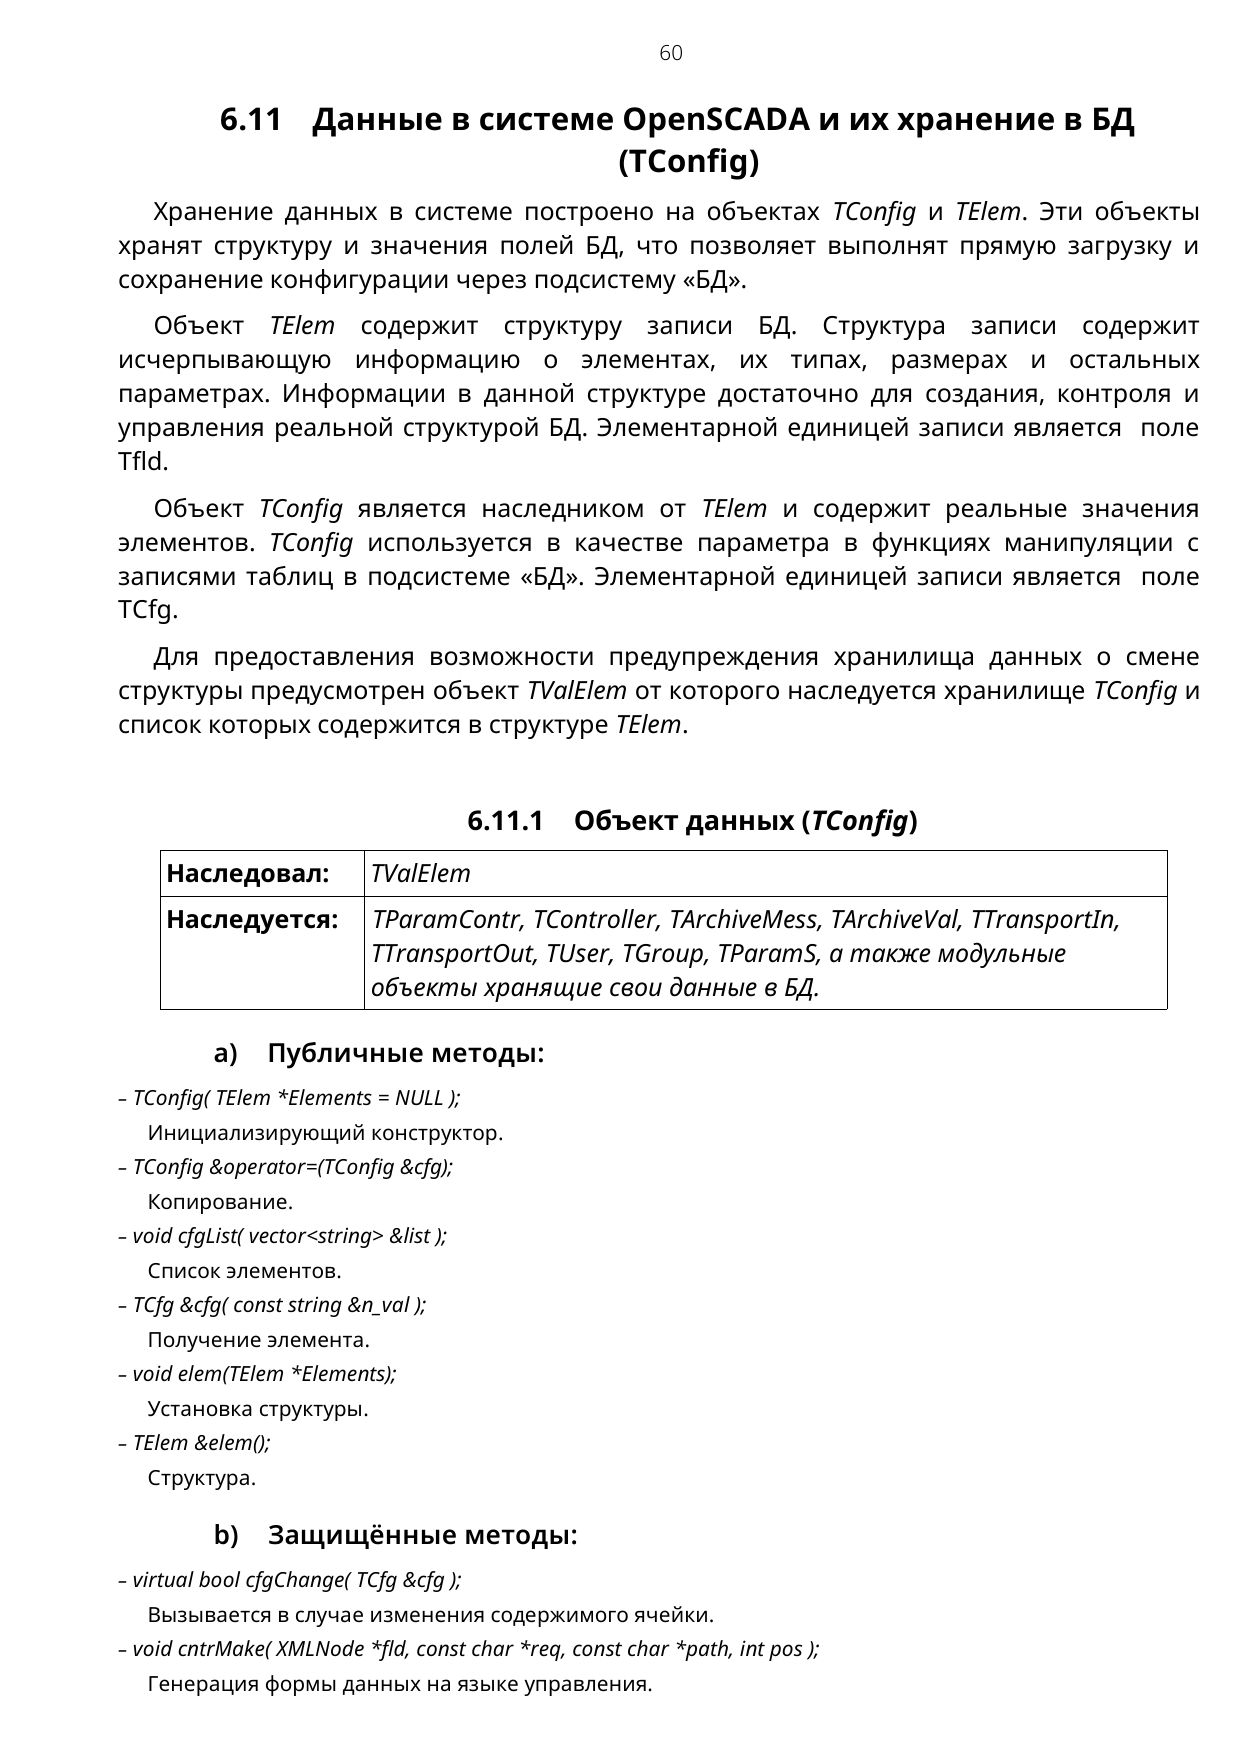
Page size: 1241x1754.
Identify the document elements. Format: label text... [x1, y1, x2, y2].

table_cell TParamContr, TController, TArchiveMess, TArchiveVal, TTransportIn, TTransportOut, TUser, TGroup, TParamS, а также модульные объекты хранящие свои данные в БД. [365, 897, 1167, 1009]
subtitle Публичные методы: [206, 1034, 1201, 1071]
text Генерация формы данных на языке управления. [118, 1668, 1201, 1697]
table_header TValElem [365, 851, 1167, 896]
list virtual bool cfgChange( TCfg &cfg ); [118, 1565, 1201, 1594]
subtitle Защищённые методы: [206, 1516, 1201, 1553]
text Для предоставления возможности предупреждения хранилища данных о смене структуры предусмотрен объект TValElem от которого наследуется хранилище TConfig и список которых содержится в структуре TElem. [118, 639, 1201, 741]
subtitle Объект данных (TConfig) [177, 801, 1201, 838]
text Объект TСonfig является наследником от TElem и содержит реальные значения элементов. TConfig используется в качестве параметра в функциях манипуляции с записями таблиц в подсистеме «БД». Элементарной единицей записи является поле TCfg. [118, 491, 1201, 626]
text Инициализирующий конструктор. [118, 1118, 1201, 1146]
text Получение элемента. [118, 1325, 1201, 1353]
list TConfig &operator=(TConfig &cfg); [118, 1152, 1201, 1181]
text Хранение данных в системе построено на объектах TConfig и TElem. Эти объекты хранят структуру и значения полей БД, что позволяет выполнят прямую загрузку и сохранение конфигурации через подсистему «БД». [118, 194, 1201, 296]
list void cntrMake( XMLNode *fld, const char *req, const char *path, int pos ); [118, 1634, 1201, 1663]
text Копирование. [118, 1187, 1201, 1215]
list TConfig( TElem *Elements = NULL ); [118, 1083, 1201, 1112]
subtitle Данные в системе OpenSCADA и их хранение в БД (TConfig) [147, 96, 1201, 181]
list TCfg &cfg( const string &n_val ); [118, 1290, 1201, 1319]
table_header Наследовал: [161, 851, 364, 896]
table_cell Наследуется: [161, 897, 364, 1009]
text Объект TElem содержит структуру записи БД. Структура записи содержит исчерпывающую информацию о элементах, их типах, размерах и остальных параметрах. Информации в данной структуре достаточно для создания, контроля и управления реальной структурой БД. Элементарной единицей записи является поле Tfld. [118, 308, 1201, 478]
text Структура. [118, 1463, 1201, 1491]
text Установка структуры. [118, 1394, 1201, 1422]
text Вызывается в случае изменения содержимого ячейки. [118, 1599, 1201, 1628]
list void cfgList( vector<string> &list ); [118, 1221, 1201, 1250]
text Список элементов. [118, 1256, 1201, 1284]
list TElem &elem(); [118, 1428, 1201, 1457]
list void elem(TElem *Elements); [118, 1359, 1201, 1388]
